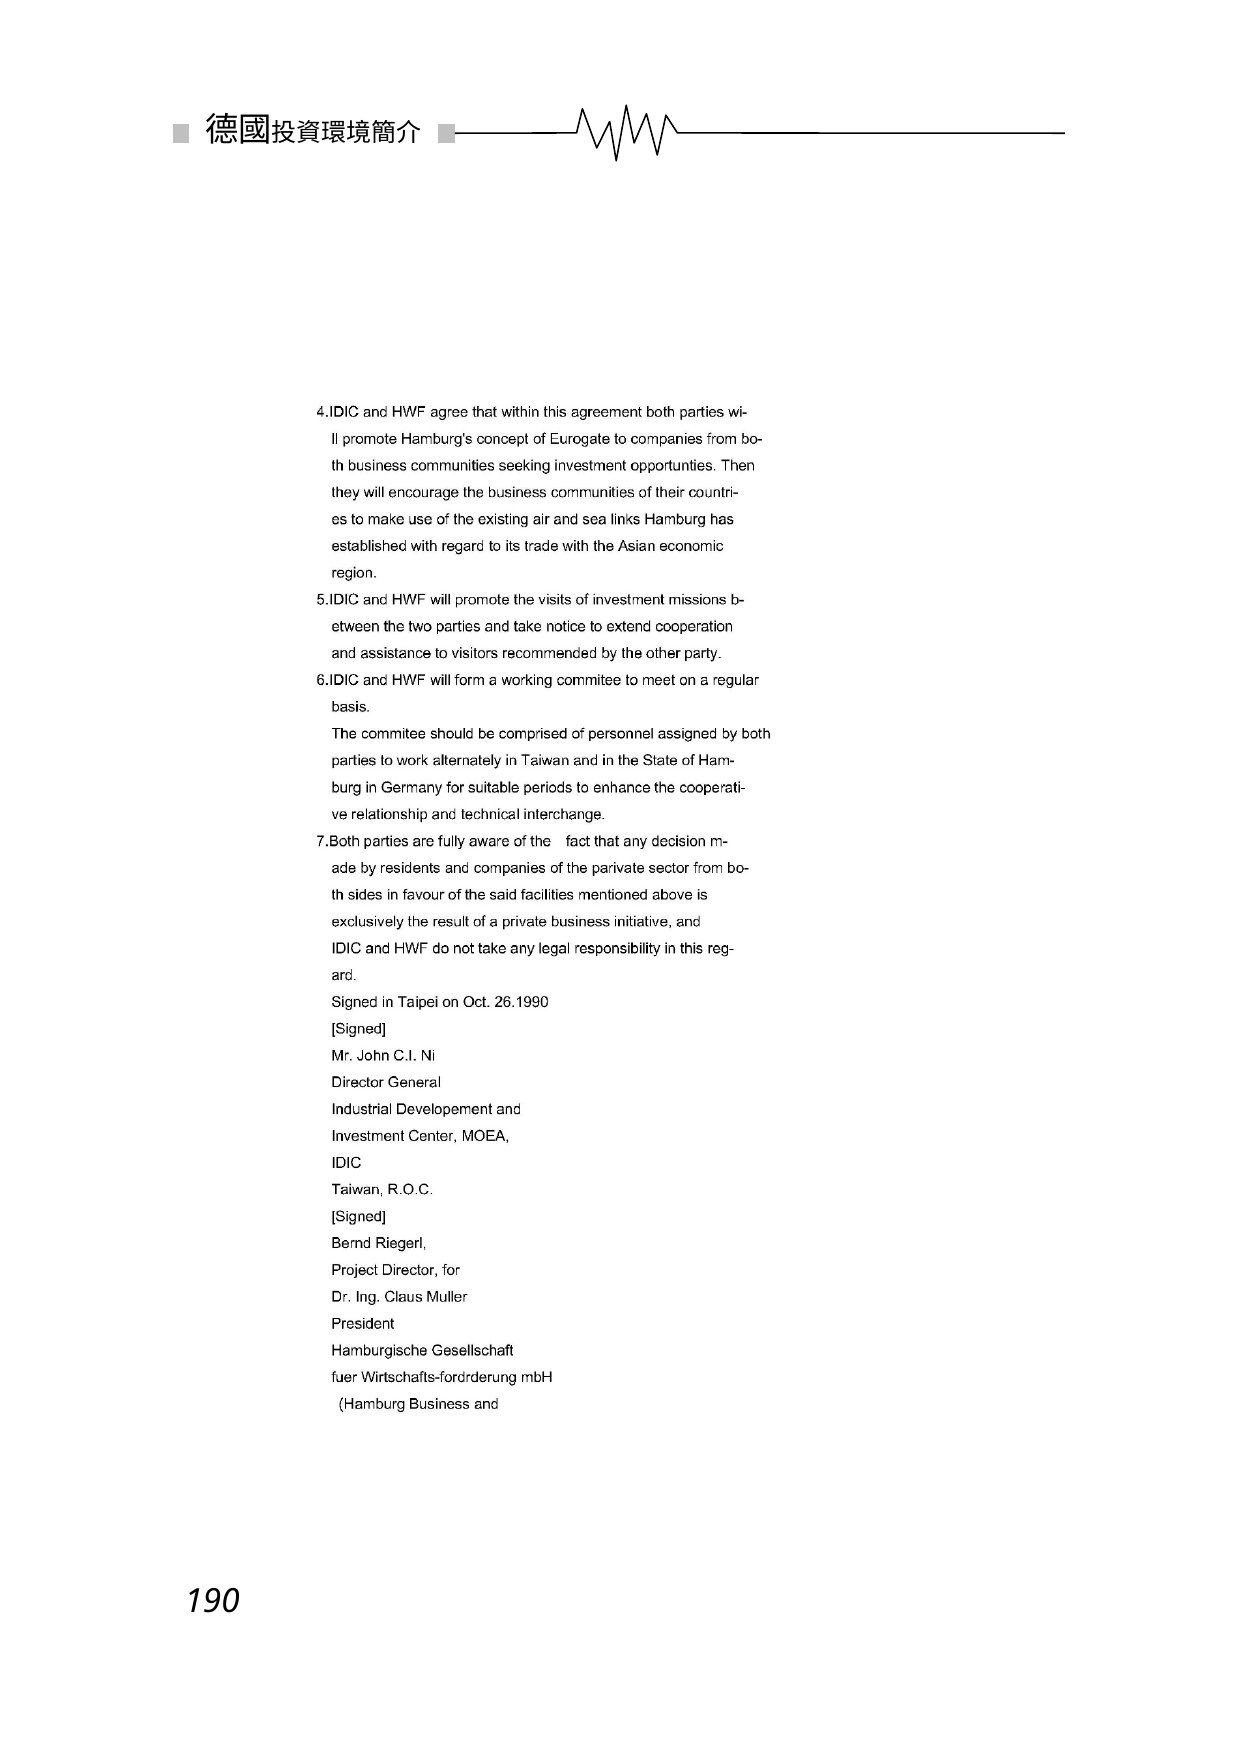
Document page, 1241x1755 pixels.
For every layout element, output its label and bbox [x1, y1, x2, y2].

picture [182, 290, 1069, 1544]
